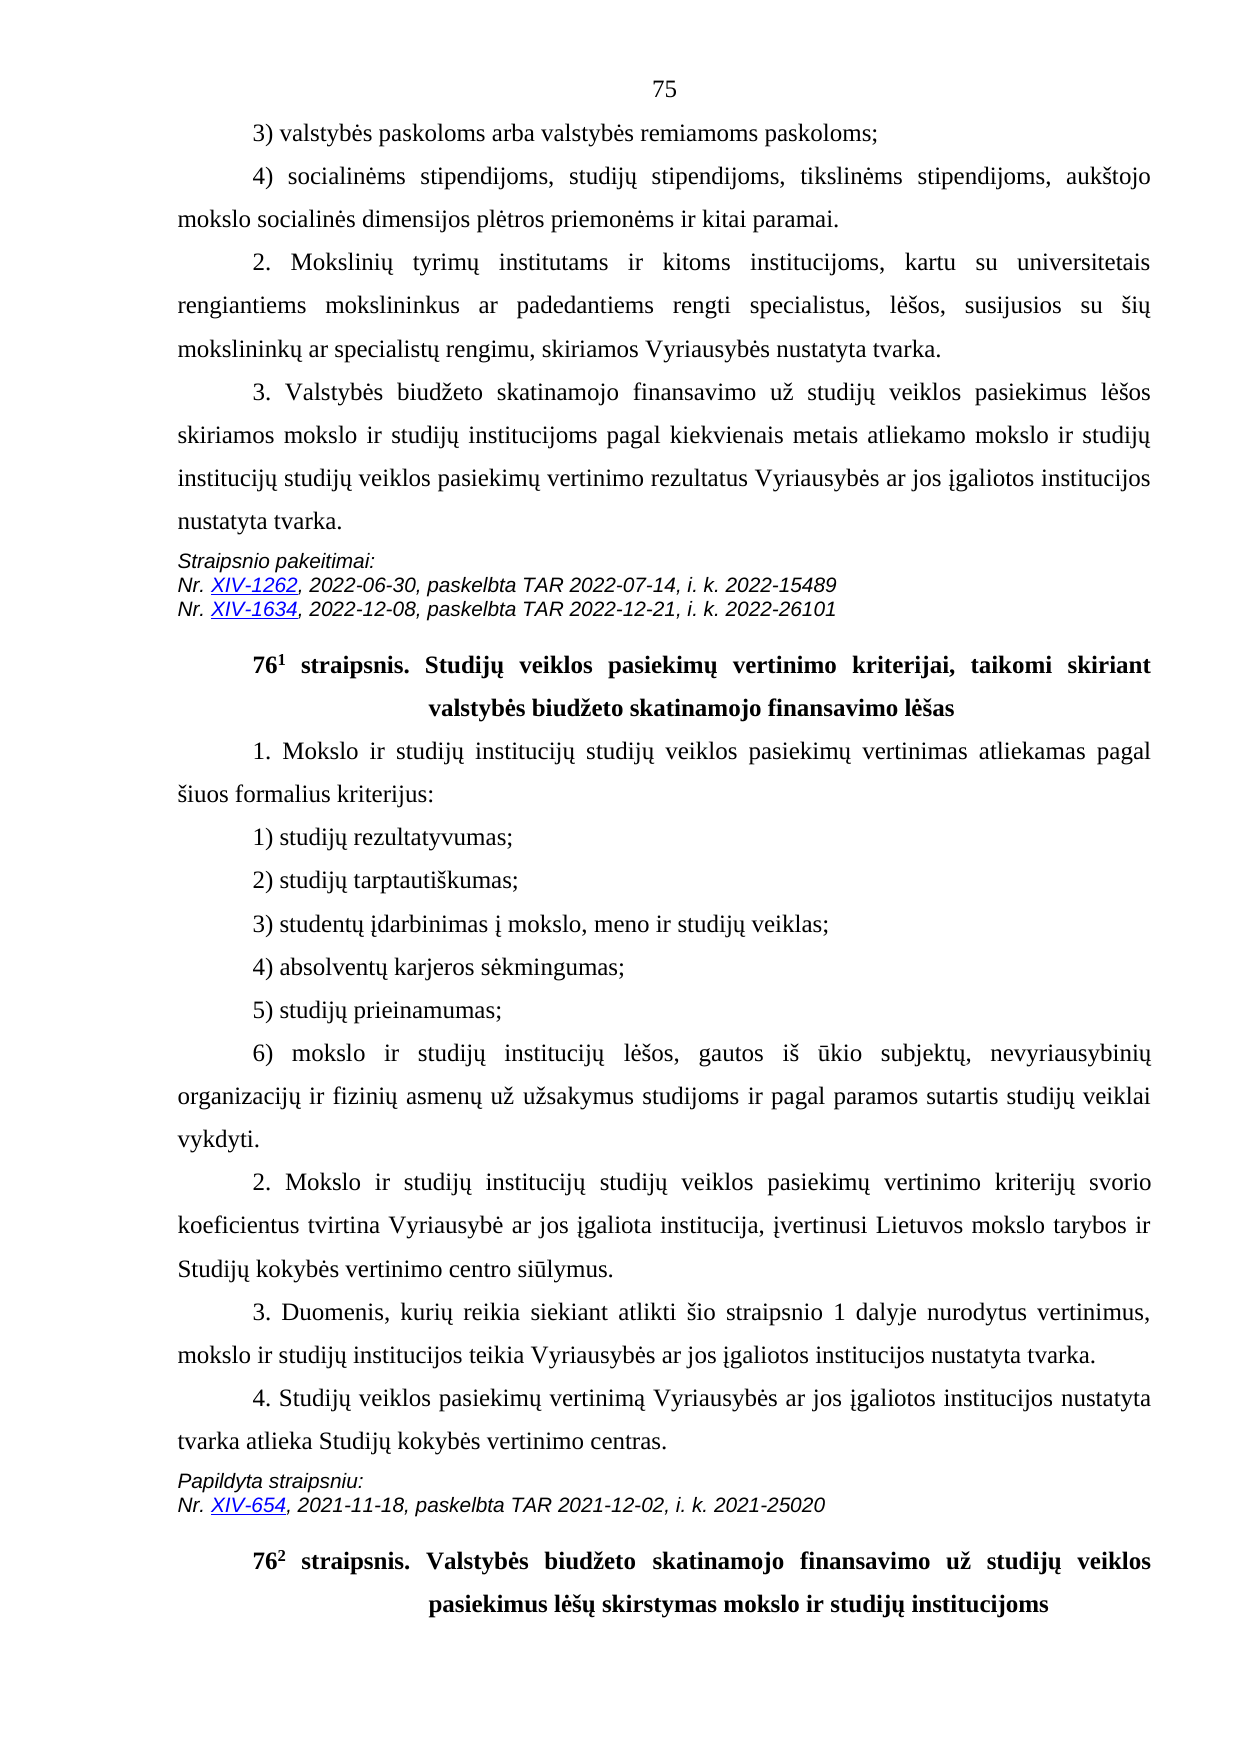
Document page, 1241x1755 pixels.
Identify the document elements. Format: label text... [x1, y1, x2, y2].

text 6) mokslo ir studijų institucijų lėšos, gautos iš ūkio subjektų, nevyriausybinių organizacijų ir fizinių asmenų už užsakymus studijoms ir pagal paramos sutartis studijų veiklai vykdyti. [177, 1038, 1152, 1153]
text 3) valstybės paskoloms arba valstybės remiamoms paskoloms; [177, 118, 1152, 147]
text 3. Valstybės biudžeto skatinamojo finansavimo už studijų veiklos pasiekimus lėšos skiriamos mokslo ir studijų institucijoms pagal kiekvienais metais atliekamo mokslo ir studijų institucijų studijų veiklos pasiekimų vertinimo rezultatus Vyriausybės ar jos įgaliotos institucijos nustatyta tvarka. [177, 377, 1152, 535]
text 1. Mokslo ir studijų institucijų studijų veiklos pasiekimų vertinimas atliekamas pagal šiuos formalius kriterijus: [177, 736, 1152, 808]
text 3) studentų įdarbinimas į mokslo, meno ir studijų veiklas; [177, 909, 1152, 937]
text Nr. XIV-1634, 2022-12-08, paskelbta TAR 2022-12-21, i. k. 2022-26101 [177, 597, 1152, 621]
text 3. Duomenis, kurių reikia siekiant atlikti šio straipsnio 1 dalyje nurodytus vertinimus, mokslo ir studijų institucijos teikia Vyriausybės ar jos įgaliotos institucijos nustatyta tvarka. [177, 1297, 1152, 1369]
text 761 straipsnis. Studijų veiklos pasiekimų vertinimo kriterijai, taikomi skiriant valstybės biudžeto skatinamojo finansavimo lėšas [252, 650, 1152, 722]
text Nr. XIV-1262, 2022-06-30, paskelbta TAR 2022-07-14, i. k. 2022-15489 [177, 573, 1152, 597]
text 2) studijų tarptautiškumas; [177, 866, 1152, 894]
text 2. Mokslinių tyrimų institutams ir kitoms institucijoms, kartu su universitetais rengiantiems mokslininkus ar padedantiems rengti specialistus, lėšos, susijusios su šių mokslininkų ar specialistų rengimu, skiriamos Vyriausybės nustatyta tvarka. [177, 247, 1152, 362]
text 1) studijų rezultatyvumas; [177, 822, 1152, 851]
text 4) socialinėms stipendijoms, studijų stipendijoms, tikslinėms stipendijoms, aukštojo mokslo socialinės dimensijos plėtros priemonėms ir kitai paramai. [177, 161, 1152, 233]
text Straipsnio pakeitimai: [177, 549, 1152, 573]
text Papildyta straipsniu: [177, 1469, 1152, 1493]
text 762 straipsnis. Valstybės biudžeto skatinamojo finansavimo už studijų veiklos pasiekimus lėšų skirstymas mokslo ir studijų institucijoms [252, 1546, 1152, 1618]
text 4. Studijų veiklos pasiekimų vertinimą Vyriausybės ar jos įgaliotos institucijos nustatyta tvarka atlieka Studijų kokybės vertinimo centras. [177, 1383, 1152, 1455]
text 4) absolventų karjeros sėkmingumas; [177, 952, 1152, 981]
text 2. Mokslo ir studijų institucijų studijų veiklos pasiekimų vertinimo kriterijų svorio koeficientus tvirtina Vyriausybė ar jos įgaliota institucija, įvertinusi Lietuvos mokslo tarybos ir Studijų kokybės vertinimo centro siūlymus. [177, 1167, 1152, 1282]
text 5) studijų prieinamumas; [177, 995, 1152, 1024]
text Nr. XIV-654, 2021-11-18, paskelbta TAR 2021-12-02, i. k. 2021-25020 [177, 1493, 1152, 1517]
